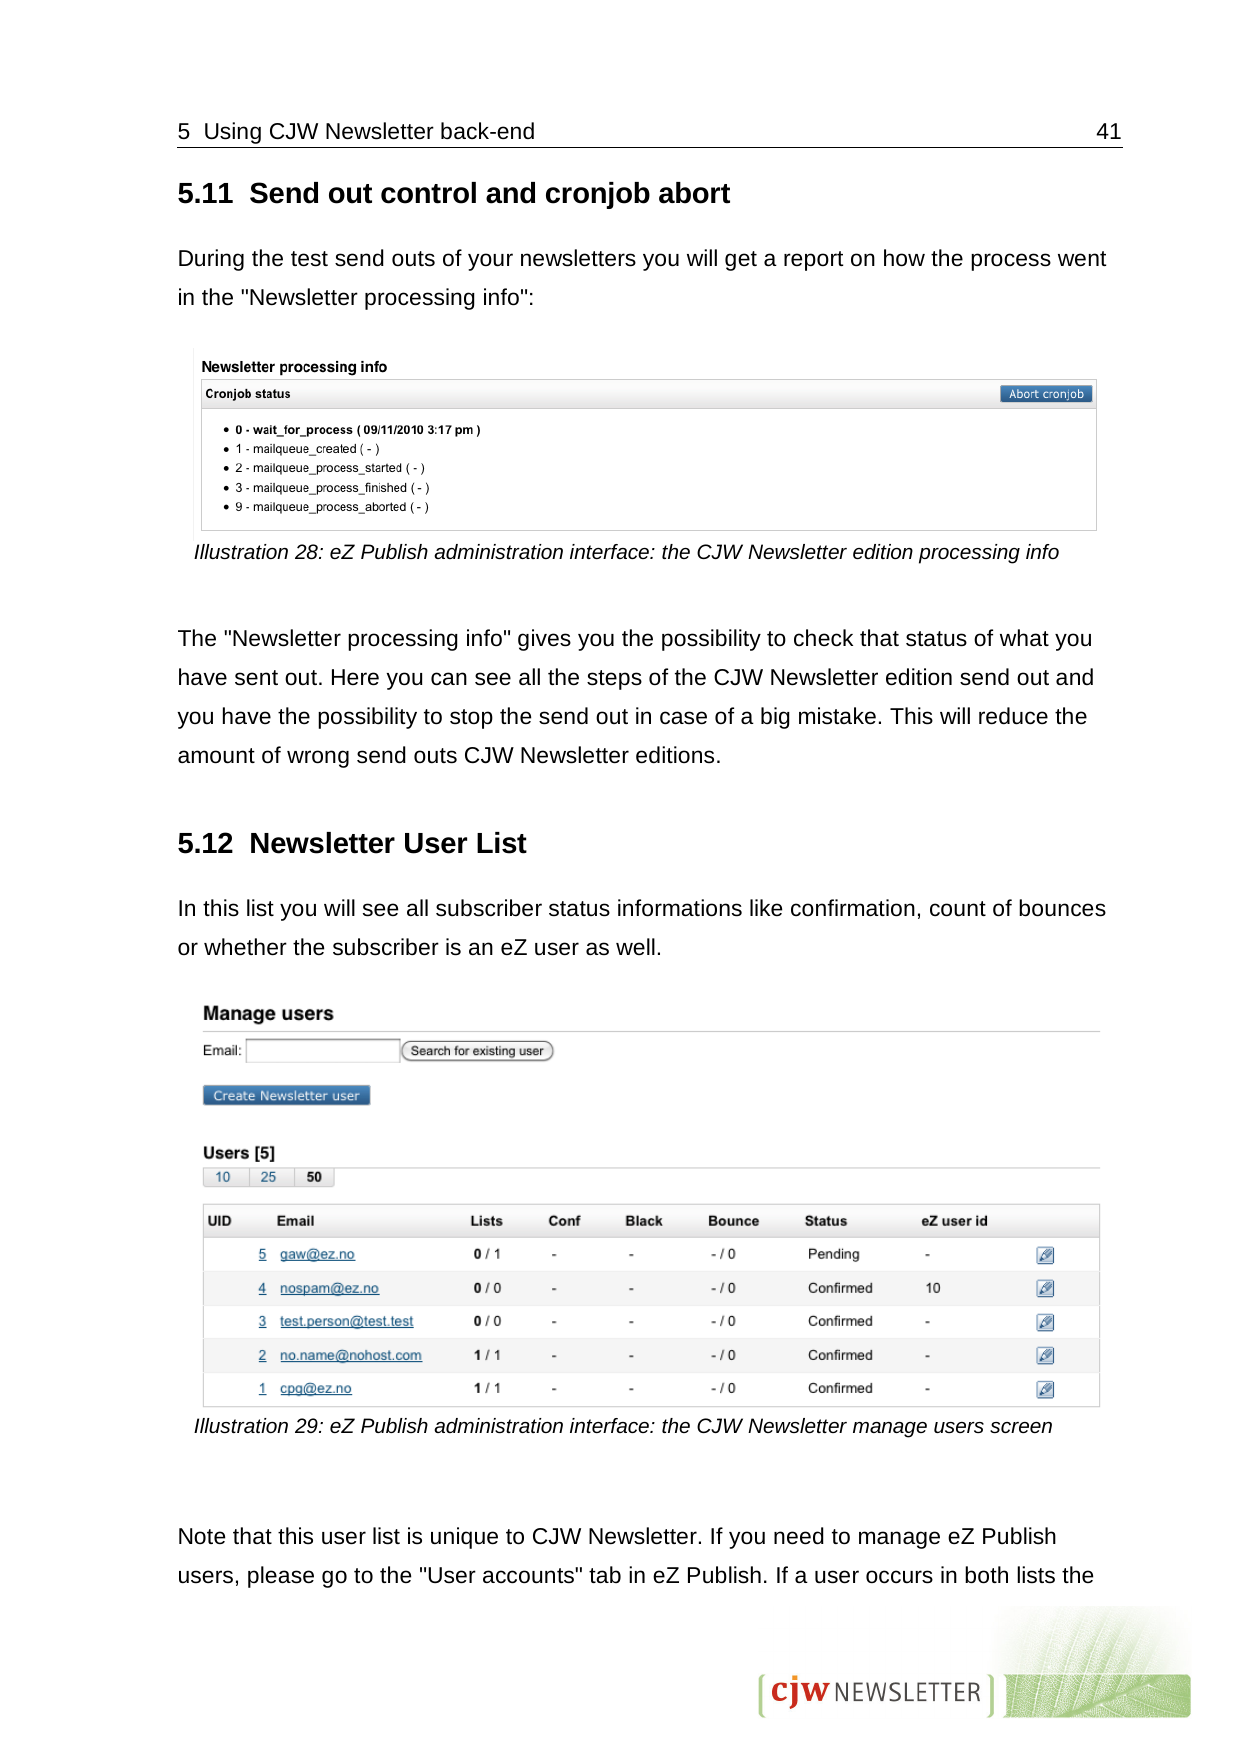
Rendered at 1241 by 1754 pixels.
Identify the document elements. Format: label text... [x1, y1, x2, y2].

text In this list you will see all subscriber status informations like confirmation, count of bounces or whether the subscriber is an eZ user as well. [177, 895, 1122, 960]
picture [193, 348, 1106, 541]
text Illustration 28: eZ Publish administration interface: the CJW Newsletter edition processing info [194, 541, 1106, 564]
text Note that this user list is unique to CJW Newsletter. If you need to manage eZ Publish users, please go to the "User accounts" tab in eZ Publish. If a user occurs in both lists the [177, 1524, 1122, 1589]
picture [757, 1606, 1192, 1719]
subtitle Newsletter User List [177, 827, 1122, 860]
subtitle Send out control and cronjob abort [177, 177, 1122, 209]
text Illustration 29: eZ Publish administration interface: the CJW Newsletter manage users screen [194, 1415, 1109, 1438]
picture [193, 998, 1109, 1415]
text The "Newsletter processing info" gives you the possibility to check that status of what you have sent out. Here you can see all the steps of the CJW Newsletter edition send out and you have the possibility to stop the send out in case of a big mistake. This will reduce the amount of wrong send outs CJW Newsletter editions. [177, 625, 1122, 768]
text During the test send outs of your newsletters you will get a report on how the process went in the "Newsletter processing info": [177, 245, 1122, 310]
